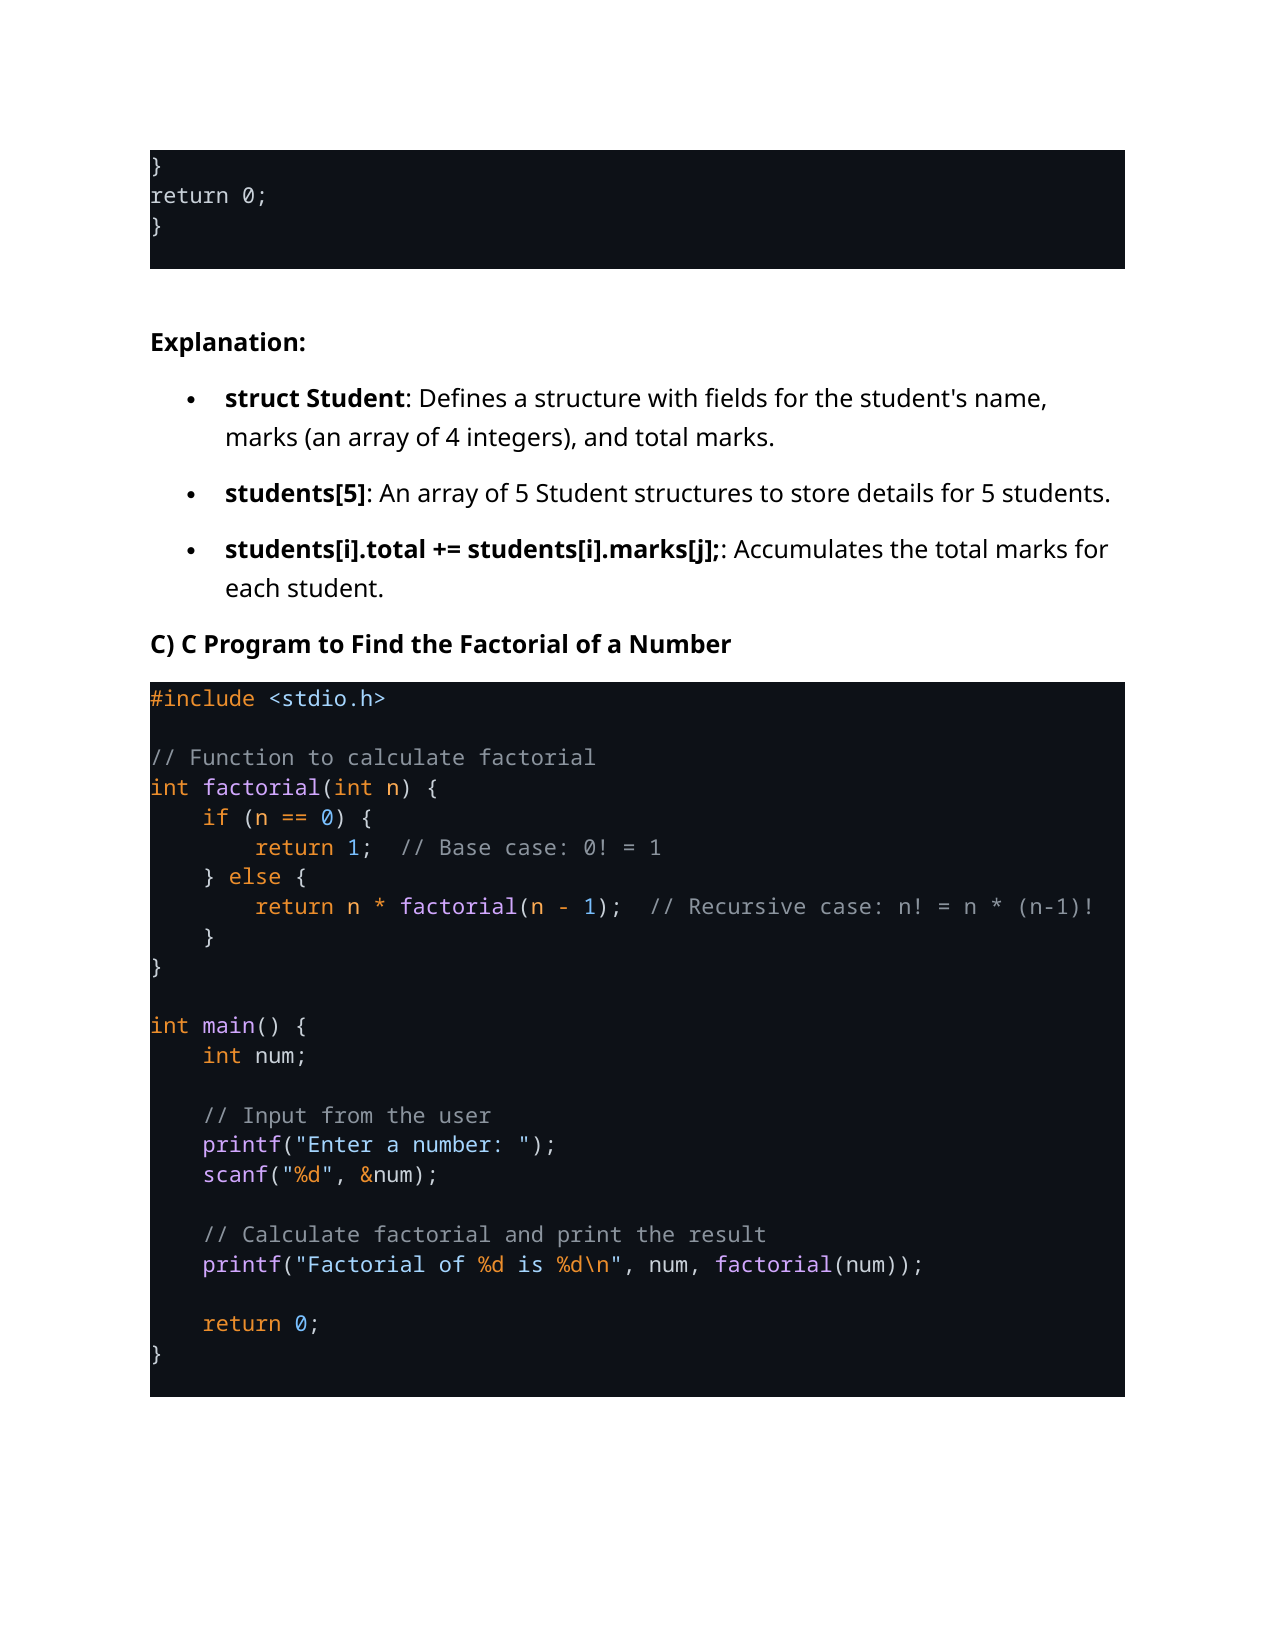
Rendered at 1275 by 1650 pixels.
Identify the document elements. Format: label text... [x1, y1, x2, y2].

text return 1; // Base case: 0! = 1 [150, 831, 1125, 861]
list struct Student: Defines a structure with fields for the student's name, marks (an array of 4 integers), and total marks. [187, 381, 1125, 454]
text // Calculate factorial and print the result [150, 1219, 1125, 1248]
text // Input from the user [150, 1099, 1125, 1129]
text // Function to calculate factorial [150, 742, 1125, 772]
text } [150, 150, 1125, 180]
text Explanation: [150, 325, 1125, 359]
text } [150, 951, 1125, 980]
text printf("Enter a number: "); [150, 1129, 1125, 1159]
text return 0; [150, 1308, 1125, 1338]
text C) C Program to Find the Factorial of a Number [150, 627, 1125, 661]
text #include <stdio.h> [150, 682, 1125, 712]
text } else { [150, 861, 1125, 891]
list students[i].total += students[i].marks[j];: Accumulates the total marks for each student. [187, 532, 1125, 605]
text } [150, 209, 1125, 239]
text int factorial(int n) { [150, 772, 1125, 802]
list students[5]: An array of 5 Student structures to store details for 5 students. [187, 476, 1125, 510]
text int main() { [150, 1010, 1125, 1040]
text return n * factorial(n - 1); // Recursive case: n! = n * (n-1)! [150, 891, 1125, 921]
text if (n == 0) { [150, 802, 1125, 831]
text } [150, 1338, 1125, 1368]
text int num; [150, 1040, 1125, 1070]
text } [150, 921, 1125, 951]
text return 0; [150, 180, 1125, 209]
text printf("Factorial of %d is %d\n", num, factorial(num)); [150, 1248, 1125, 1278]
text scanf("%d", &num); [150, 1159, 1125, 1189]
